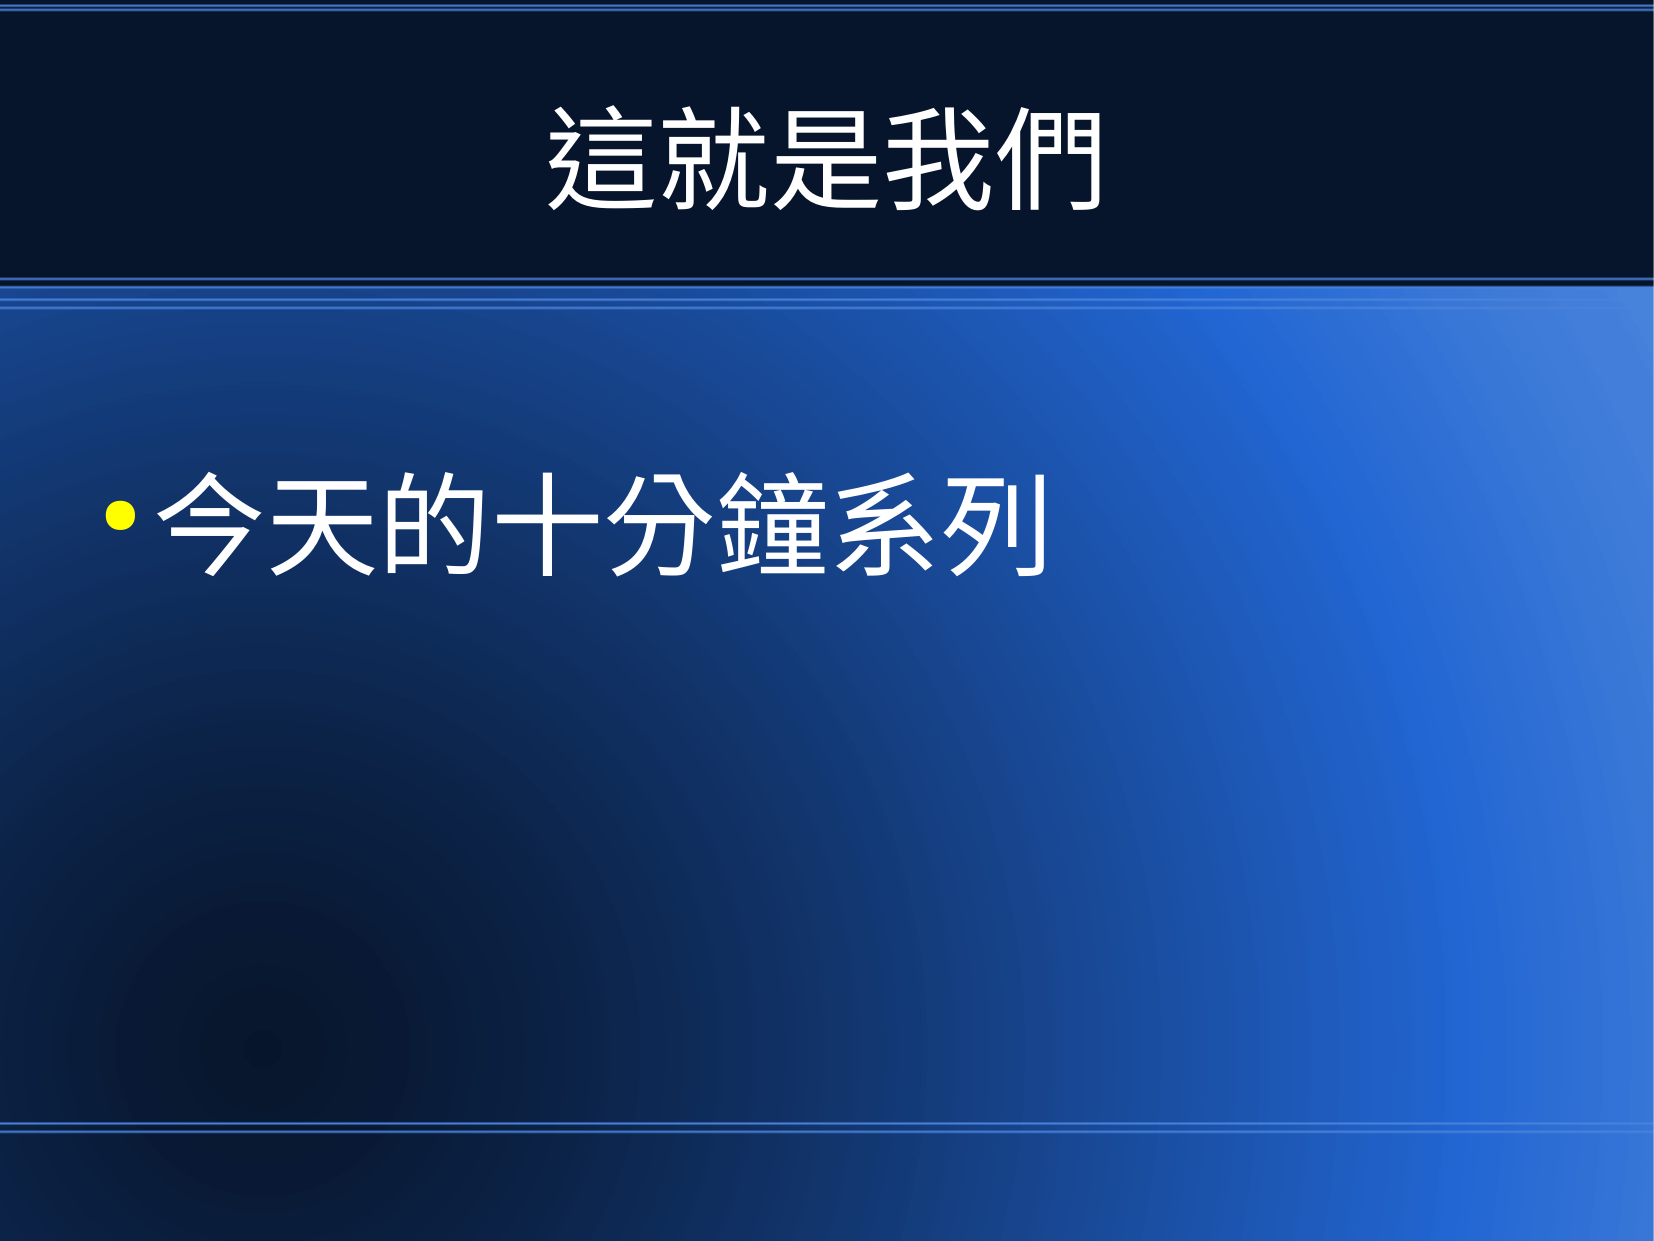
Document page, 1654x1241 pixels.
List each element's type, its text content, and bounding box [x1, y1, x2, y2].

title 這就是我們 [82, 49, 1571, 257]
list 今天的十分鐘系列 [82, 355, 1571, 1241]
picture [0, 0, 1654, 1241]
